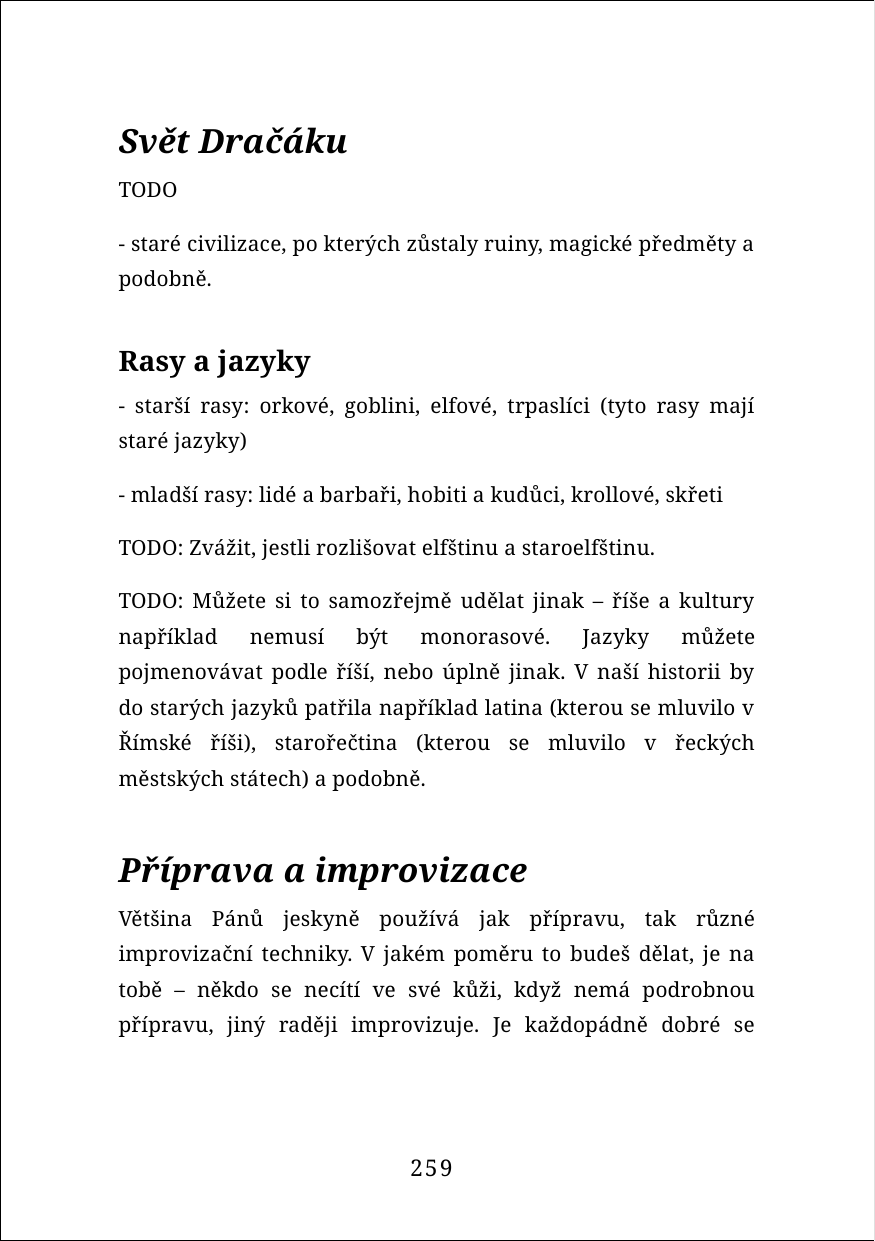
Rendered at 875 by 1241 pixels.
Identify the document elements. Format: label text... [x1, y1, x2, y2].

text TODO: Můžete si to samozřejmě udělat jinak – říše a kultury například nemusí být monorasové. Jazyky můžete pojmenovávat podle říší, nebo úplně jinak. V naší historii by do starých jazyků patřila například latina (kterou se mluvilo v Římské říši), starořečtina (kterou se mluvilo v řeckých městských státech) a podobně. [118, 586, 756, 792]
text - staré civilizace, po kterých zůstaly ruiny, magické předměty a podobně. [118, 229, 756, 293]
subtitle Příprava a improvizace [118, 847, 756, 892]
text Většina Pánů jeskyně používá jak přípravu, tak různé improvizační techniky. V jakém poměru to budeš dělat, je na tobě – někdo se necítí ve své kůži, když nemá podrobnou přípravu, jiný raději improvizuje. Je každopádně dobré se [118, 904, 756, 1039]
text TODO: Zvážit, jestli rozlišovat elfštinu a staroelfštinu. [118, 533, 756, 562]
text - mladší rasy: lidé a barbaři, hobiti a kudůci, krollové, skřeti [118, 480, 756, 508]
text - starší rasy: orkové, goblini, elfové, trpaslíci (tyto rasy mají staré jazyky) [118, 391, 756, 455]
text TODO [118, 175, 756, 204]
subtitle Rasy a jazyky [118, 341, 756, 379]
subtitle Svět Dračáku [118, 118, 756, 164]
